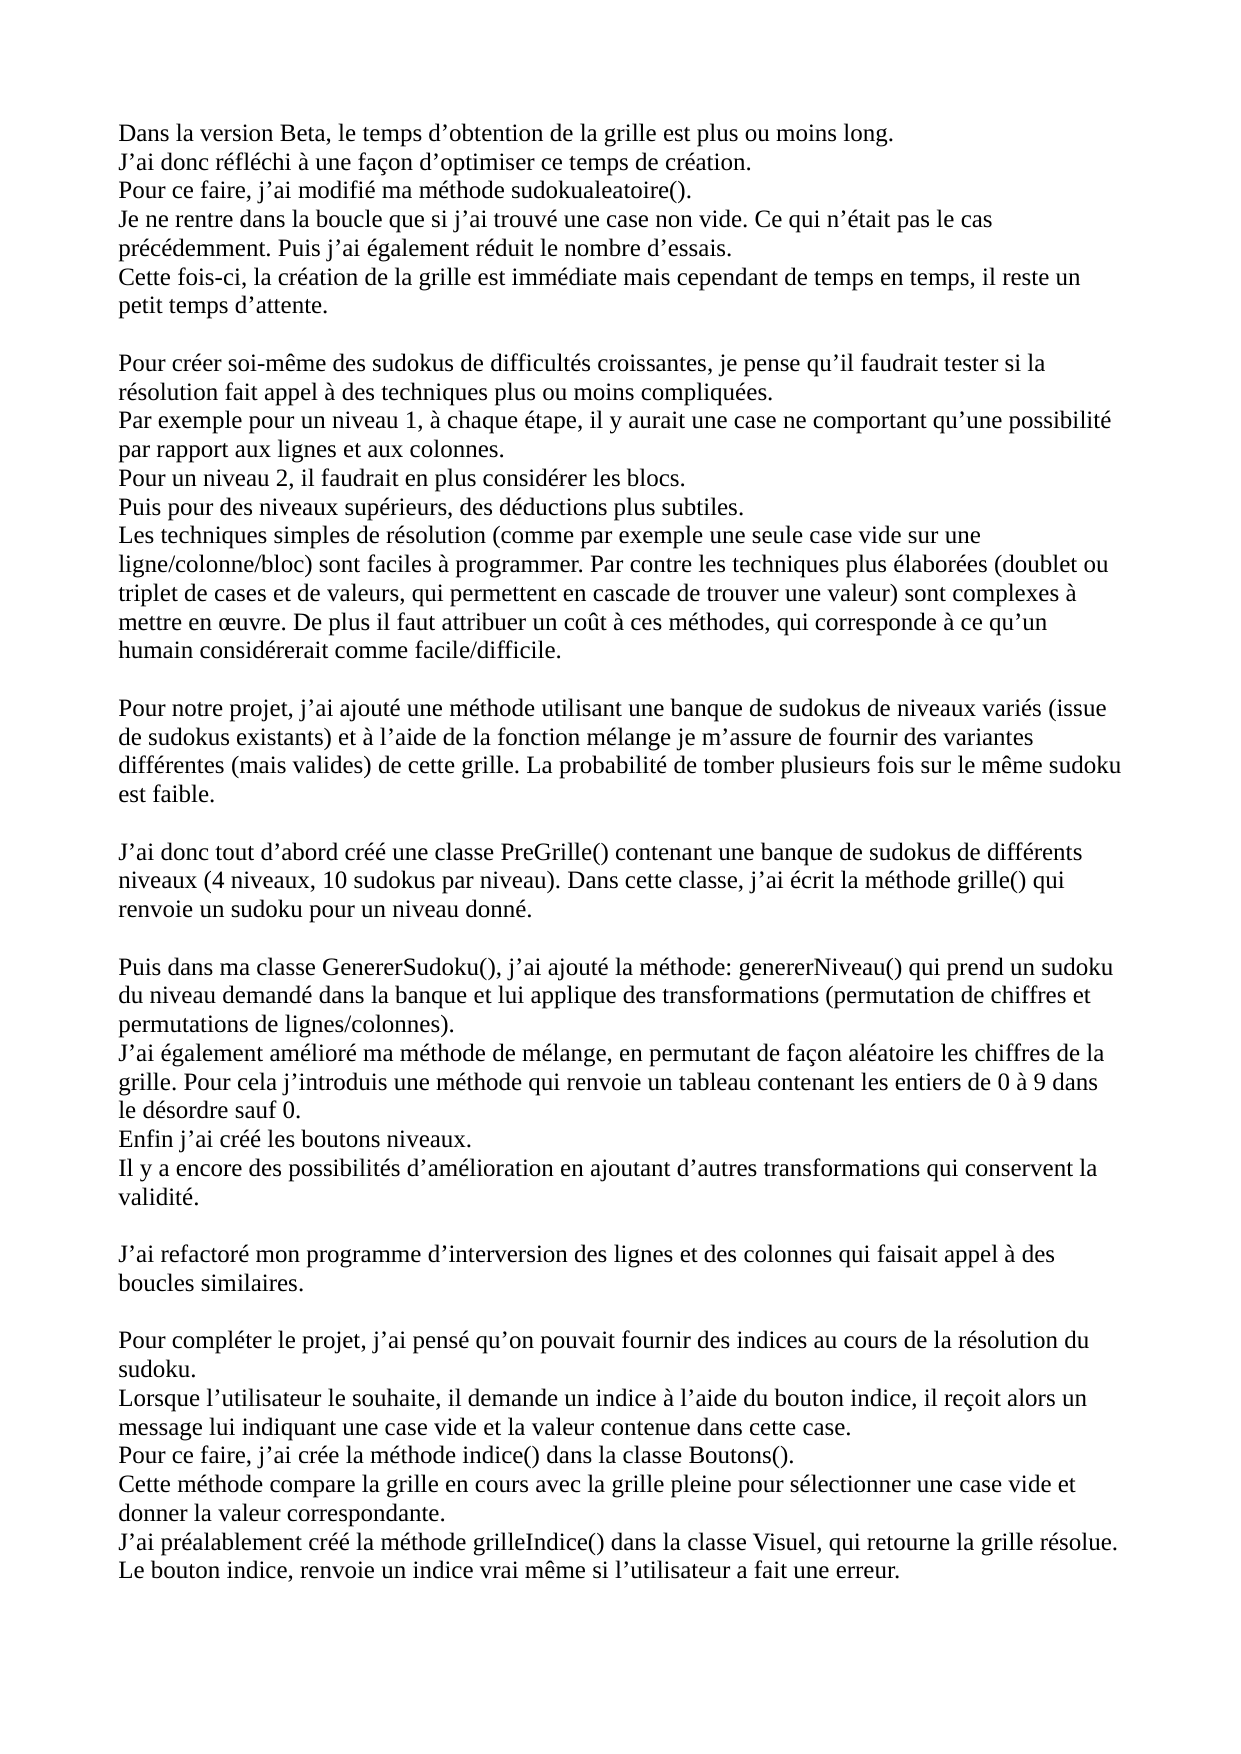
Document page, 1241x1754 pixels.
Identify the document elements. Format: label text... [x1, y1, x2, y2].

text J’ai préalablement créé la méthode grilleIndice() dans la classe Visuel, qui retourne la grille résolue. [118, 1527, 1122, 1556]
text Pour ce faire, j’ai crée la méthode indice() dans la classe Boutons(). [118, 1441, 1122, 1469]
text Je ne rentre dans la boucle que si j’ai trouvé une case non vide. Ce qui n’était pas le cas précédemment. Puis j’ai également réduit le nombre d’essais. [118, 204, 1122, 262]
text Lorsque l’utilisateur le souhaite, il demande un indice à l’aide du bouton indice, il reçoit alors un message lui indiquant une case vide et la valeur contenue dans cette case. [118, 1383, 1122, 1441]
text Cette fois-ci, la création de la grille est immédiate mais cependant de temps en temps, il reste un petit temps d’attente. [118, 262, 1122, 319]
text Pour compléter le projet, j’ai pensé qu’on pouvait fournir des indices au cours de la résolution du sudoku. [118, 1326, 1122, 1383]
text Pour notre projet, j’ai ajouté une méthode utilisant une banque de sudokus de niveaux variés (issue de sudokus existants) et à l’aide de la fonction mélange je m’assure de fournir des variantes différentes (mais valides) de cette grille. La probabilité de tomber plusieurs fois sur le même sudoku est faible. [118, 693, 1122, 808]
text Il y a encore des possibilités d’amélioration en ajoutant d’autres transformations qui conservent la validité. [118, 1153, 1122, 1211]
text Par exemple pour un niveau 1, à chaque étape, il y aurait une case ne comportant qu’une possibilité par rapport aux lignes et aux colonnes. [118, 406, 1122, 463]
text Puis pour des niveaux supérieurs, des déductions plus subtiles. [118, 492, 1122, 521]
text Pour ce faire, j’ai modifié ma méthode sudokualeatoire(). [118, 176, 1122, 204]
text J’ai donc réfléchi à une façon d’optimiser ce temps de création. [118, 147, 1122, 176]
text Enfin j’ai créé les boutons niveaux. [118, 1124, 1122, 1153]
text J’ai refactoré mon programme d’interversion des lignes et des colonnes qui faisait appel à des boucles similaires. [118, 1239, 1122, 1297]
text Pour un niveau 2, il faudrait en plus considérer les blocs. [118, 463, 1122, 492]
text Puis dans ma classe GenererSudoku(), j’ai ajouté la méthode: genererNiveau() qui prend un sudoku du niveau demandé dans la banque et lui applique des transformations (permutation de chiffres et permutations de lignes/colonnes). [118, 952, 1122, 1038]
text Cette méthode compare la grille en cours avec la grille pleine pour sélectionner une case vide et donner la valeur correspondante. [118, 1469, 1122, 1527]
text J’ai également amélioré ma méthode de mélange, en permutant de façon aléatoire les chiffres de la grille. Pour cela j’introduis une méthode qui renvoie un tableau contenant les entiers de 0 à 9 dans le désordre sauf 0. [118, 1038, 1122, 1124]
text Pour créer soi-même des sudokus de difficultés croissantes, je pense qu’il faudrait tester si la résolution fait appel à des techniques plus ou moins compliquées. [118, 348, 1122, 406]
text J’ai donc tout d’abord créé une classe PreGrille() contenant une banque de sudokus de différents niveaux (4 niveaux, 10 sudokus par niveau). Dans cette classe, j’ai écrit la méthode grille() qui renvoie un sudoku pour un niveau donné. [118, 837, 1122, 923]
text Le bouton indice, renvoie un indice vrai même si l’utilisateur a fait une erreur. [118, 1556, 1122, 1584]
text Les techniques simples de résolution (comme par exemple une seule case vide sur une ligne/colonne/bloc) sont faciles à programmer. Par contre les techniques plus élaborées (doublet ou triplet de cases et de valeurs, qui permettent en cascade de trouver une valeur) sont complexes à mettre en œuvre. De plus il faut attribuer un coût à ces méthodes, qui corresponde à ce qu’un humain considérerait comme facile/difficile. [118, 521, 1122, 664]
text Dans la version Beta, le temps d’obtention de la grille est plus ou moins long. [118, 118, 1122, 147]
